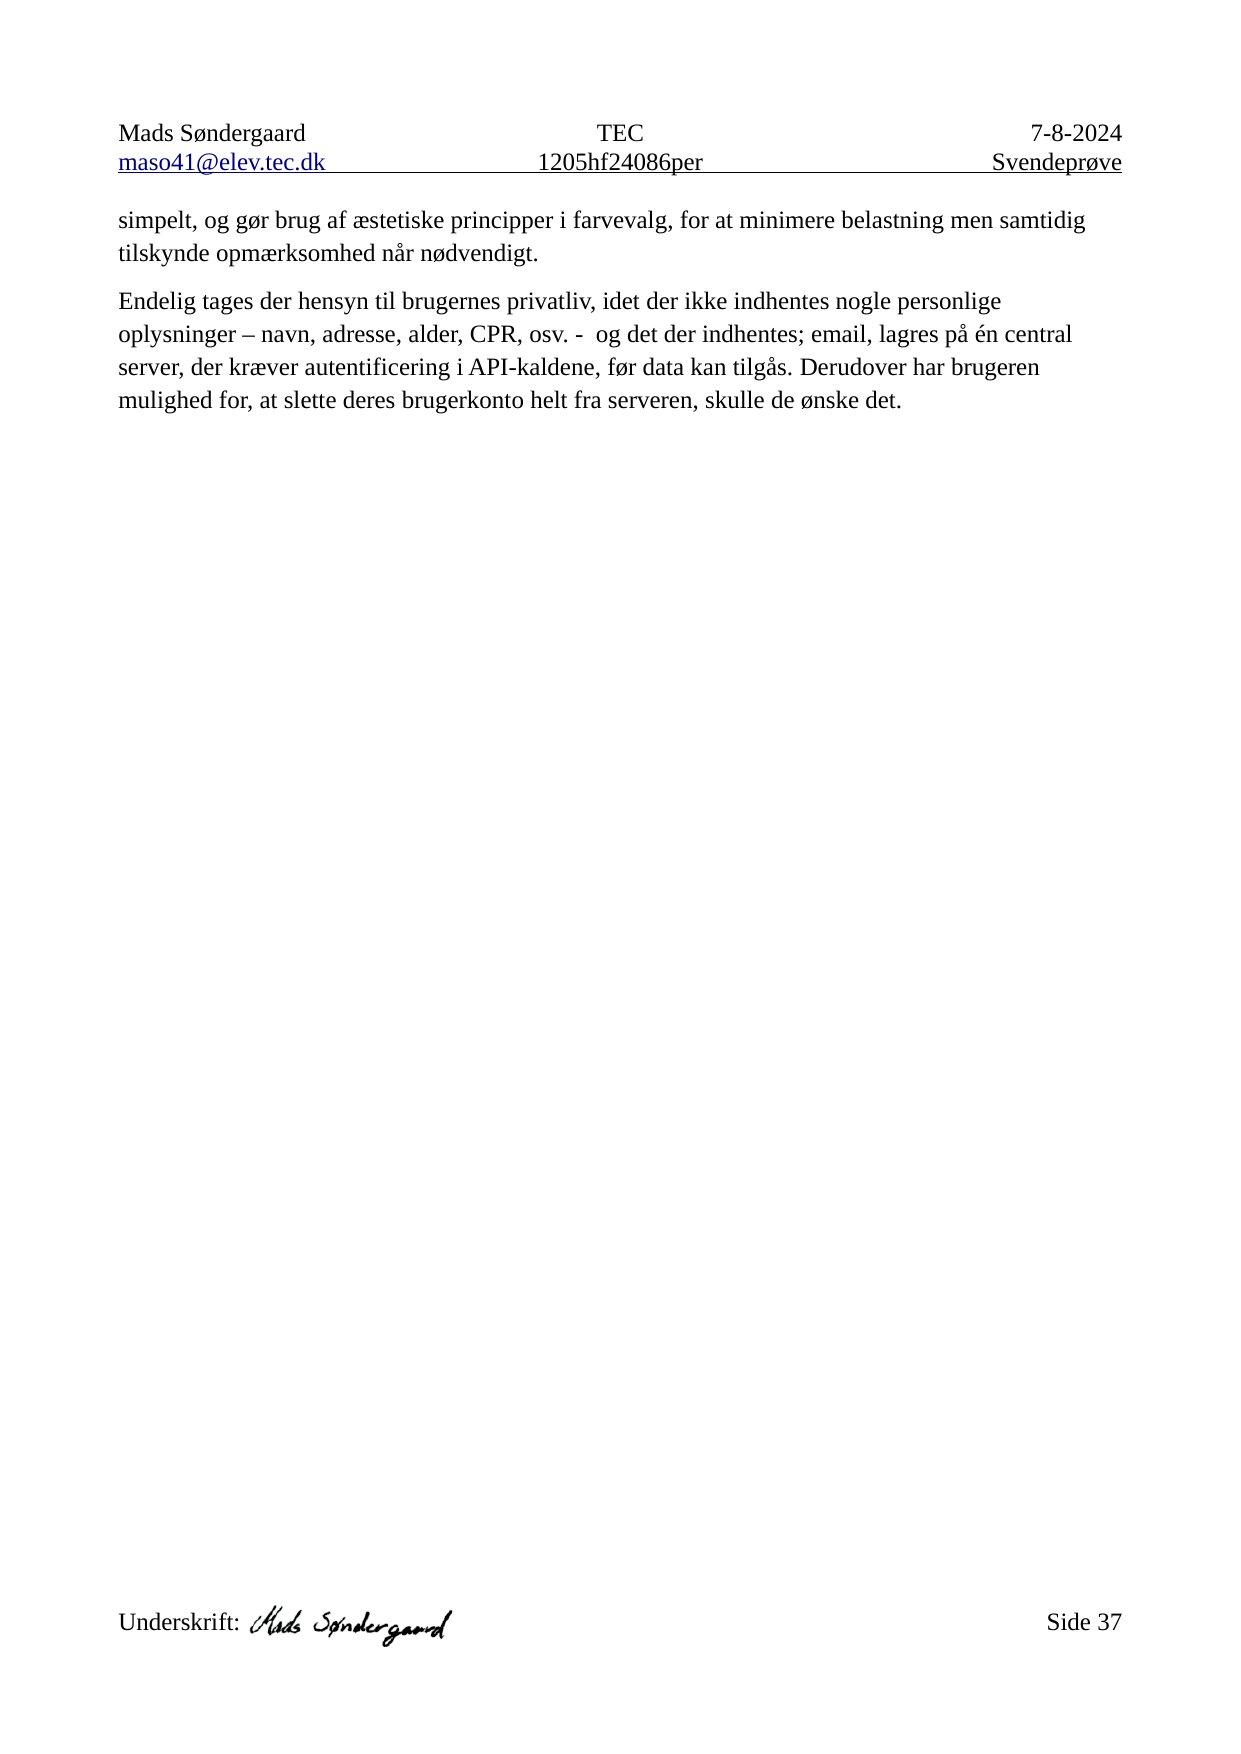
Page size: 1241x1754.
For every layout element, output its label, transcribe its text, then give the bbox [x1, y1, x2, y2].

text Endelig tages der hensyn til brugernes privatliv, idet der ikke indhentes nogle personlige oplysninger – navn, adresse, alder, CPR, osv. - og det der indhentes; email, lagres på én central server, der kræver autentificering i API-kaldene, før data kan tilgås. Derudover har brugeren mulighed for, at slette deres brugerkonto helt fra serveren, skulle de ønske det. [118, 286, 1122, 413]
text simpelt, og gør brug af æstetiske principper i farvevalg, for at minimere belastning men samtidig tilskynde opmærksomhed når nødvendigt. [118, 205, 1122, 267]
picture [244, 1600, 458, 1647]
